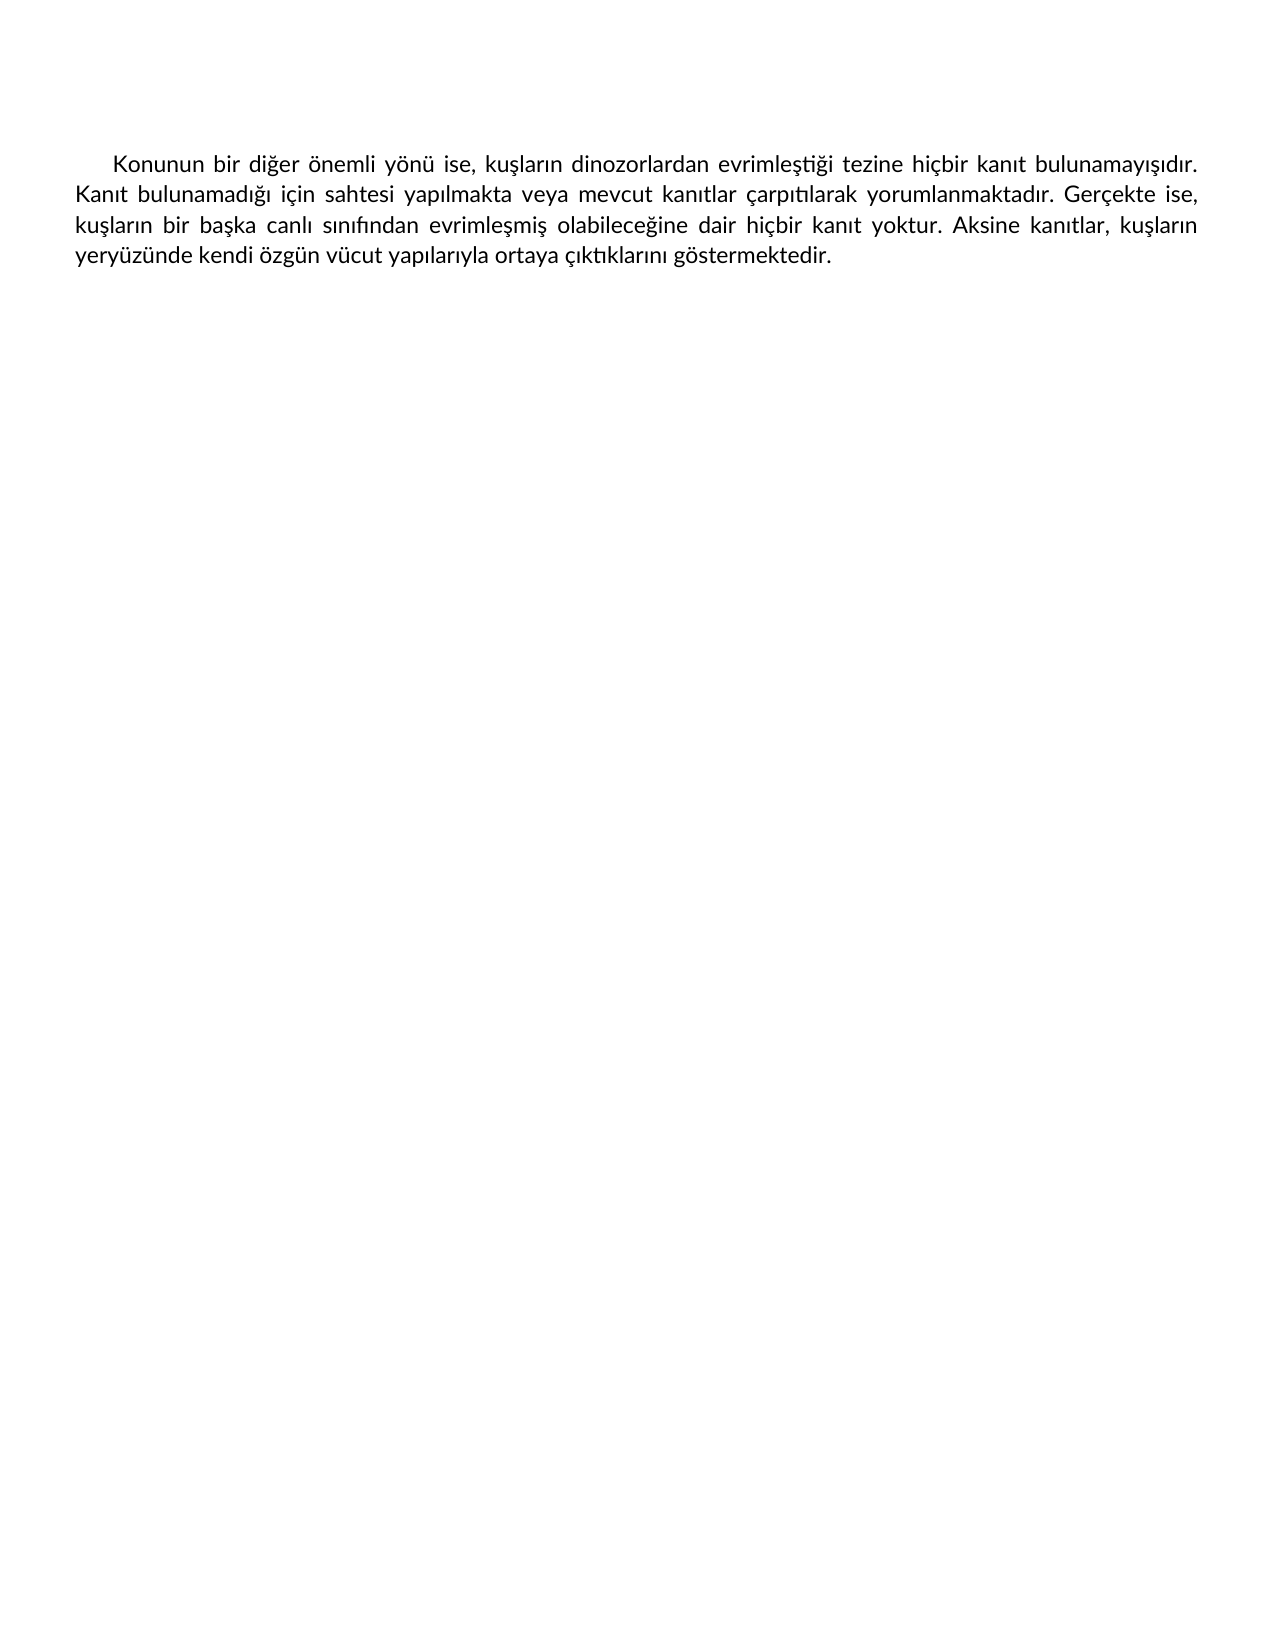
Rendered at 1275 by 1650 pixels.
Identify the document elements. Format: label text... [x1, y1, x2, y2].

text Konunun bir diğer önemli yönü ise, kuşların dinozorlardan evrimleştiği tezine hiçbir kanıt bulunamayışıdır. Kanıt bulunamadığı için sahtesi yapılmakta veya mevcut kanıtlar çarpıtılarak yorumlanmaktadır. Gerçekte ise, kuşların bir başka canlı sınıfından evrimleşmiş olabileceğine dair hiçbir kanıt yoktur. Aksine kanıtlar, kuşların yeryüzünde kendi özgün vücut yapılarıyla ortaya çıktıklarını göstermektedir. [75, 150, 1200, 268]
